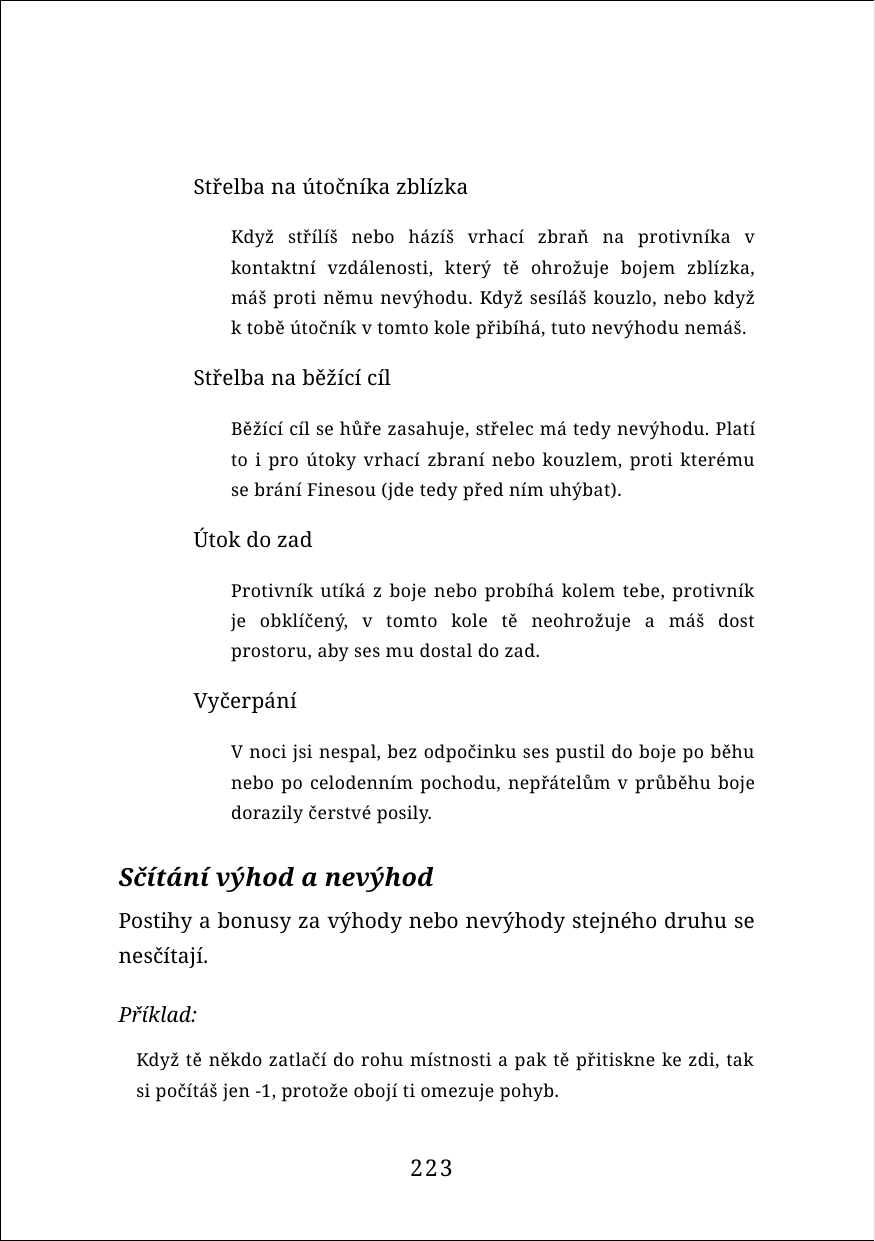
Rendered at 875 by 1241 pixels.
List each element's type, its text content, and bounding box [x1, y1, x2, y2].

list Běžící cíl se hůře zasahuje, střelec má tedy nevýhodu. Platí to i pro útoky vrhací zbraní nebo kouzlem, proti kterému se brání Finesou (jde tedy před ním uhýbat). [193, 417, 756, 501]
list Střelba na útočníka zblízka [156, 172, 756, 200]
list Vyčerpání [156, 687, 756, 715]
text Když tě někdo zatlačí do rohu místnosti a pak tě přitiskne ke zdi, tak si počítáš jen -1, protože obojí ti omezuje pohyb. [136, 1048, 756, 1102]
list Protivník utíká z boje nebo probíhá kolem tebe, protivník je obklíčený, v tomto kole tě neohrožuje a máš dost prostoru, aby ses mu dostal do zad. [193, 578, 756, 663]
subtitle Sčítání výhod a nevýhod [118, 860, 756, 894]
list Útok do zad [156, 525, 756, 553]
list V noci jsi nespal, bez odpočinku ses pustil do boje po běhu nebo po celodenním pochodu, nepřátelům v průběhu boje dorazily čerstvé posily. [193, 740, 756, 824]
text Příklad: [118, 1001, 756, 1029]
text Postihy a bonusy za výhody nebo nevýhody stejného druhu se nesčítají. [118, 906, 756, 970]
list Když střílíš nebo házíš vrhací zbraň na protivníka v kontaktní vzdálenosti, který tě ohrožuje bojem zblízka, máš proti němu nevýhodu. Když sesíláš kouzlo, nebo když k tobě útočník v tomto kole přibíhá, tuto nevýhodu nemáš. [193, 225, 756, 340]
list Střelba na běžící cíl [156, 363, 756, 392]
